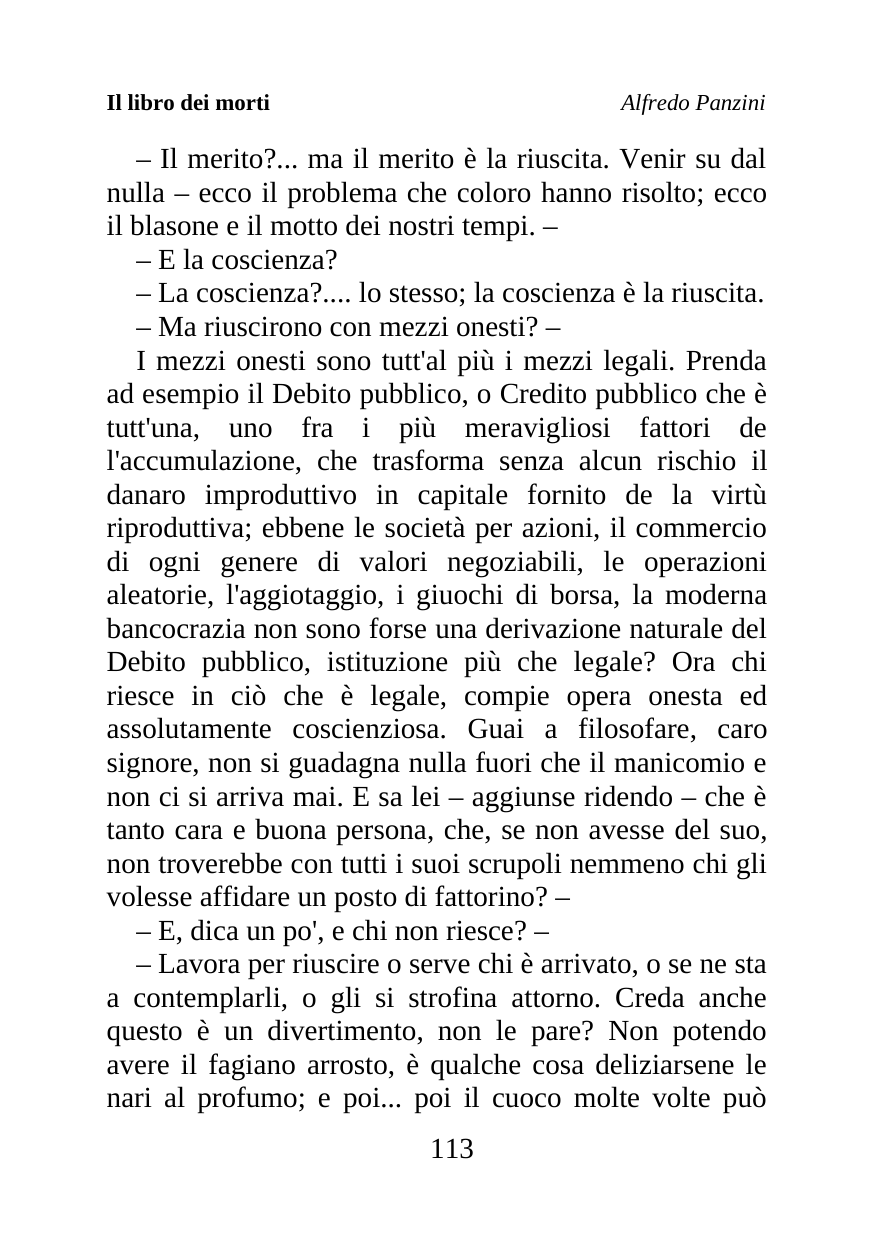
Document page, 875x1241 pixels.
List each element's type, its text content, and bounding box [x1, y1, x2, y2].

text – E la coscienza? [106, 242, 768, 276]
text – Lavora per riuscire o serve chi è arrivato, o se ne sta a contemplarli, o gli si strofina attorno. Creda anche questo è un divertimento, non le pare? Non potendo avere il fagiano arrosto, è qualche cosa deliziarsene le nari al profumo; e poi... poi il cuoco molte volte può [106, 946, 768, 1114]
text – Il merito?... ma il merito è la riuscita. Venir su dal nulla – ecco il problema che coloro hanno risolto; ecco il blasone e il motto dei nostri tempi. – [106, 141, 768, 242]
text – E, dica un po', e chi non riesce? – [106, 913, 768, 946]
text – Ma riuscirono con mezzi onesti? – [106, 309, 768, 343]
text I mezzi onesti sono tutt'al più i mezzi legali. Prenda ad esempio il Debito pubblico, o Credito pubblico che è tutt'una, uno fra i più meravigliosi fattori de l'accumulazione, che trasforma senza alcun rischio il danaro improduttivo in capitale fornito de la virtù riproduttiva; ebbene le società per azioni, il commercio di ogni genere di valori negoziabili, le operazioni aleatorie, l'aggiotaggio, i giuochi di borsa, la moderna bancocrazia non sono forse una derivazione naturale del Debito pubblico, istituzione più che legale? Ora chi riesce in ciò che è legale, compie opera onesta ed assolutamente coscienziosa. Guai a filosofare, caro signore, non si guadagna nulla fuori che il manicomio e non ci si arriva mai. E sa lei – aggiunse ridendo – che è tanto cara e buona persona, che, se non avesse del suo, non troverebbe con tutti i suoi scrupoli nemmeno chi gli volesse affidare un posto di fattorino? – [106, 343, 768, 913]
text – La coscienza?.... lo stesso; la coscienza è la riuscita. [106, 276, 768, 309]
